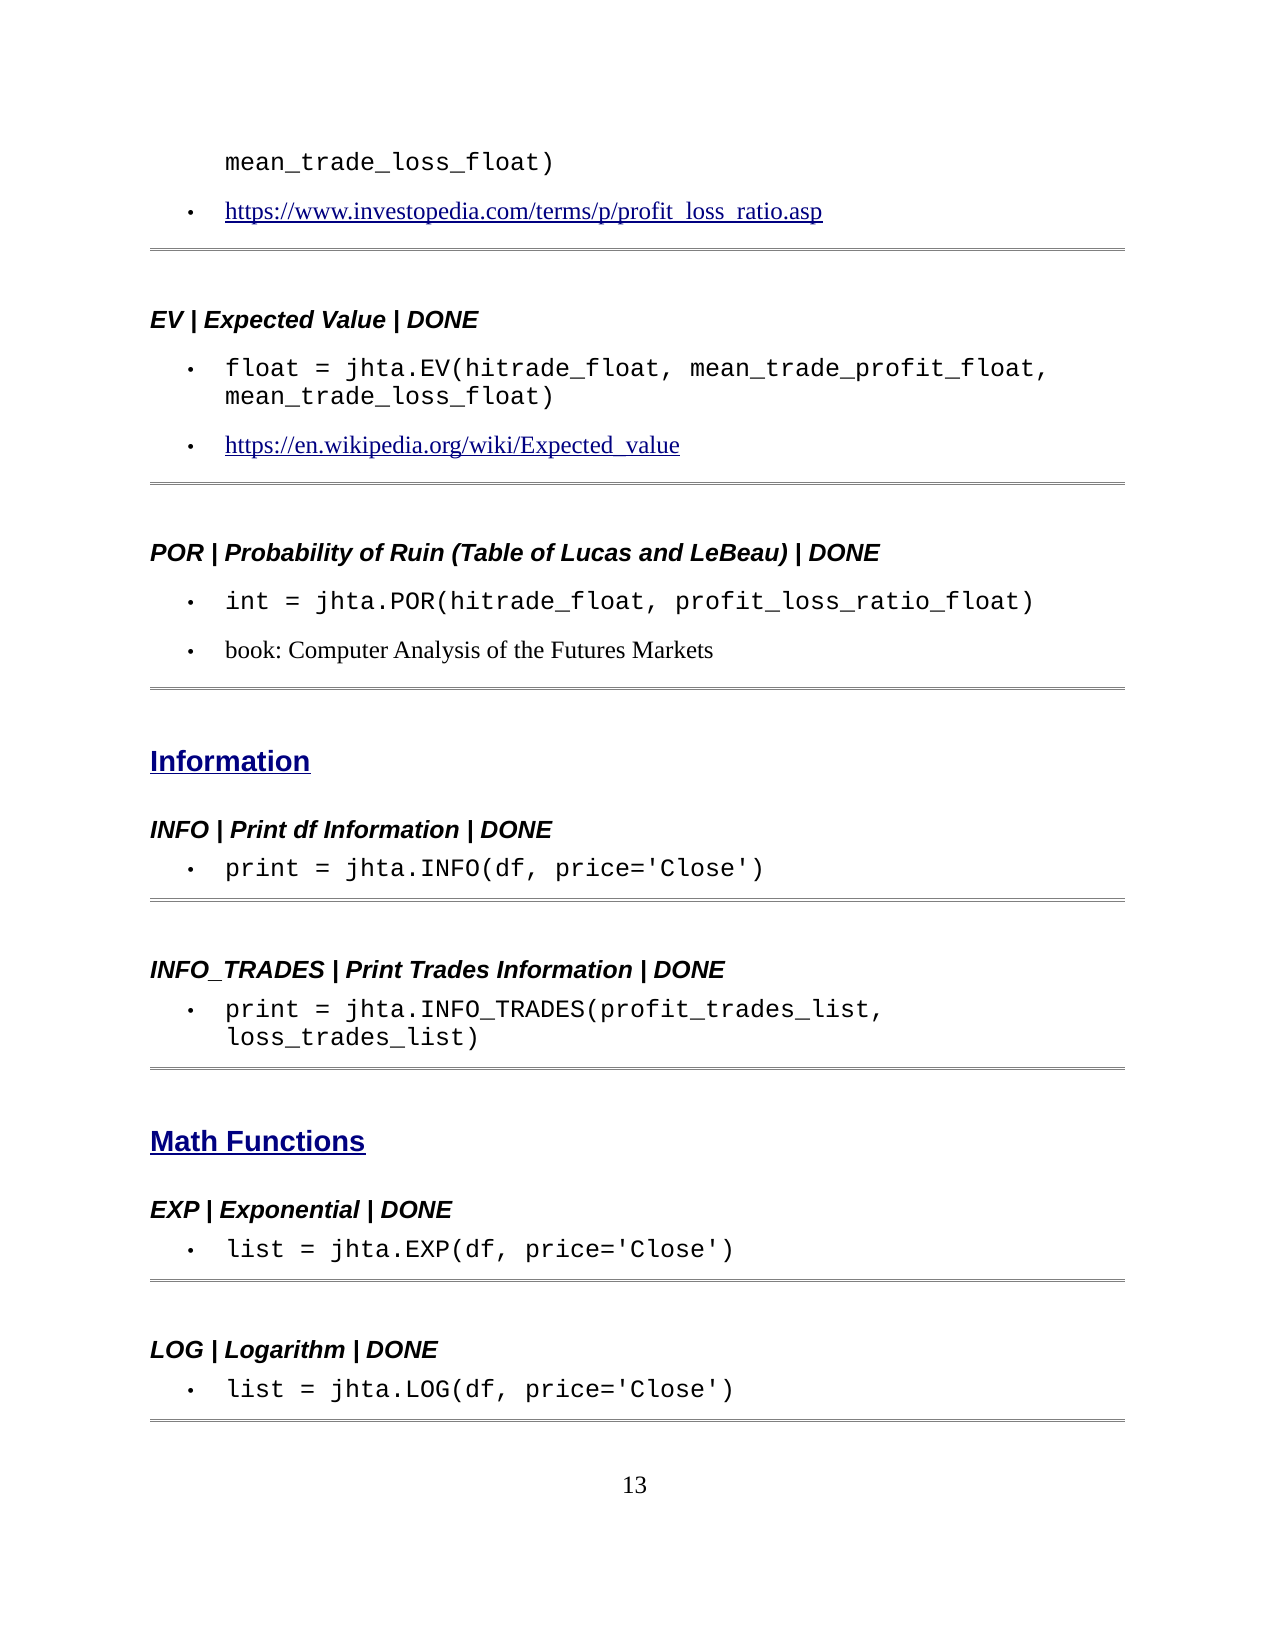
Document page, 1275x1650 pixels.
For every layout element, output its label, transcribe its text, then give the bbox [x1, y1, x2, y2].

list book: Computer Analysis of the Futures Markets [187, 635, 1125, 663]
list float = jhta.EV(hitrade_float, mean_trade_profit_float, mean_trade_loss_float) [187, 355, 1125, 412]
subtitle INFO_TRADES | Print Trades Information | DONE [150, 955, 1125, 984]
subtitle Information [150, 744, 1125, 777]
subtitle EXP | Exponential | DONE [150, 1195, 1125, 1224]
subtitle POR | Probability of Ruin (Table of Lucas and LeBeau) | DONE [150, 538, 1125, 567]
subtitle INFO | Print df Information | DONE [150, 815, 1125, 843]
subtitle LOG | Logarithm | DONE [150, 1336, 1125, 1364]
list print = jhta.INFO(df, price='Close') [187, 856, 1125, 884]
subtitle EV | Expected Value | DONE [150, 305, 1125, 334]
list https://www.investopedia.com/terms/p/profit_loss_ratio.asp [187, 196, 1125, 225]
list list = jhta.EXP(df, price='Close') [187, 1236, 1125, 1264]
subtitle Math Functions [150, 1124, 1125, 1158]
list https://en.wikipedia.org/wiki/Expected_value [187, 430, 1125, 458]
list print = jhta.INFO_TRADES(profit_trades_list, loss_trades_list) [187, 996, 1125, 1053]
list int = jhta.POR(hitrade_float, profit_loss_ratio_float) [187, 588, 1125, 617]
list list = jhta.LOG(df, price='Close') [187, 1377, 1125, 1405]
list mean_trade_loss_float) [187, 150, 1125, 178]
